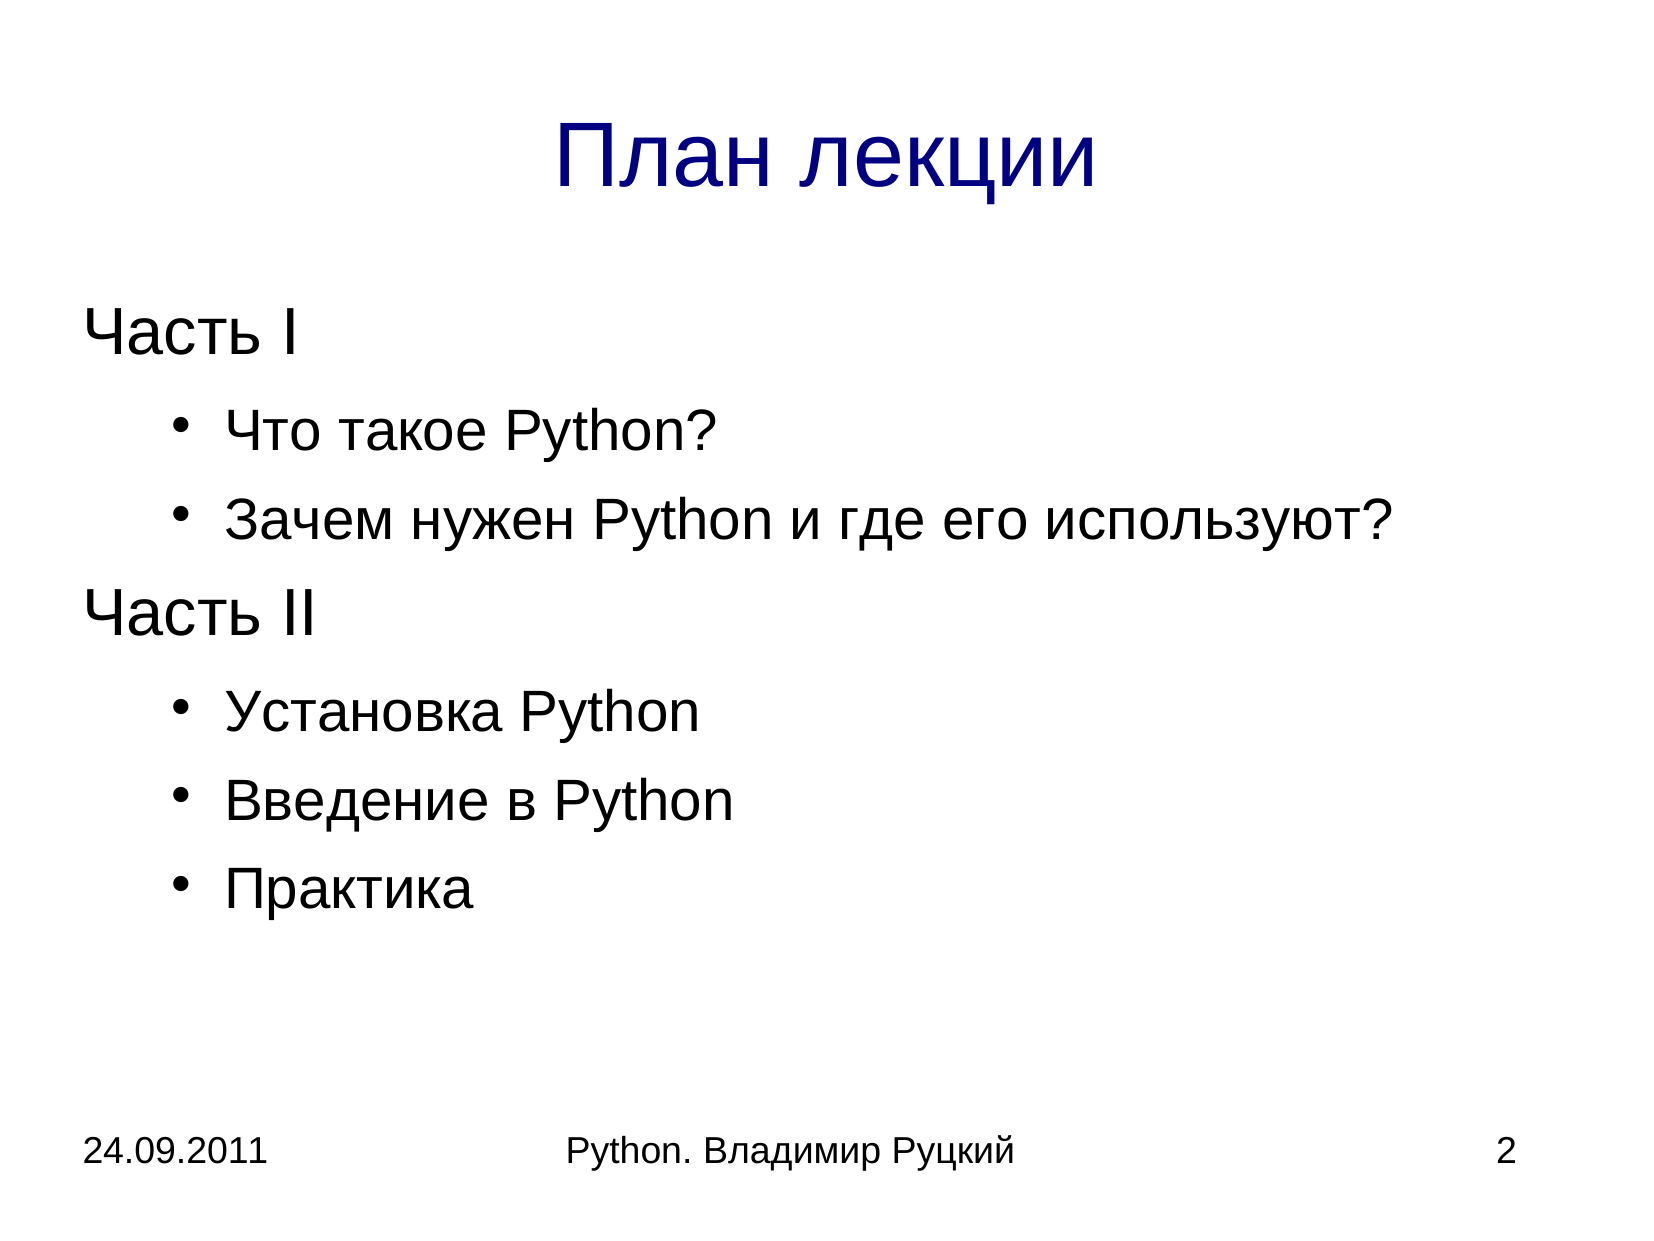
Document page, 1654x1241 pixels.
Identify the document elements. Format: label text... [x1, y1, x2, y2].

title План лекции [82, 49, 1571, 257]
list Часть I Что такое Python? Зачем нужен Python и где его используют? Часть II Установка Python Введение в Python Практика [82, 290, 1571, 1109]
